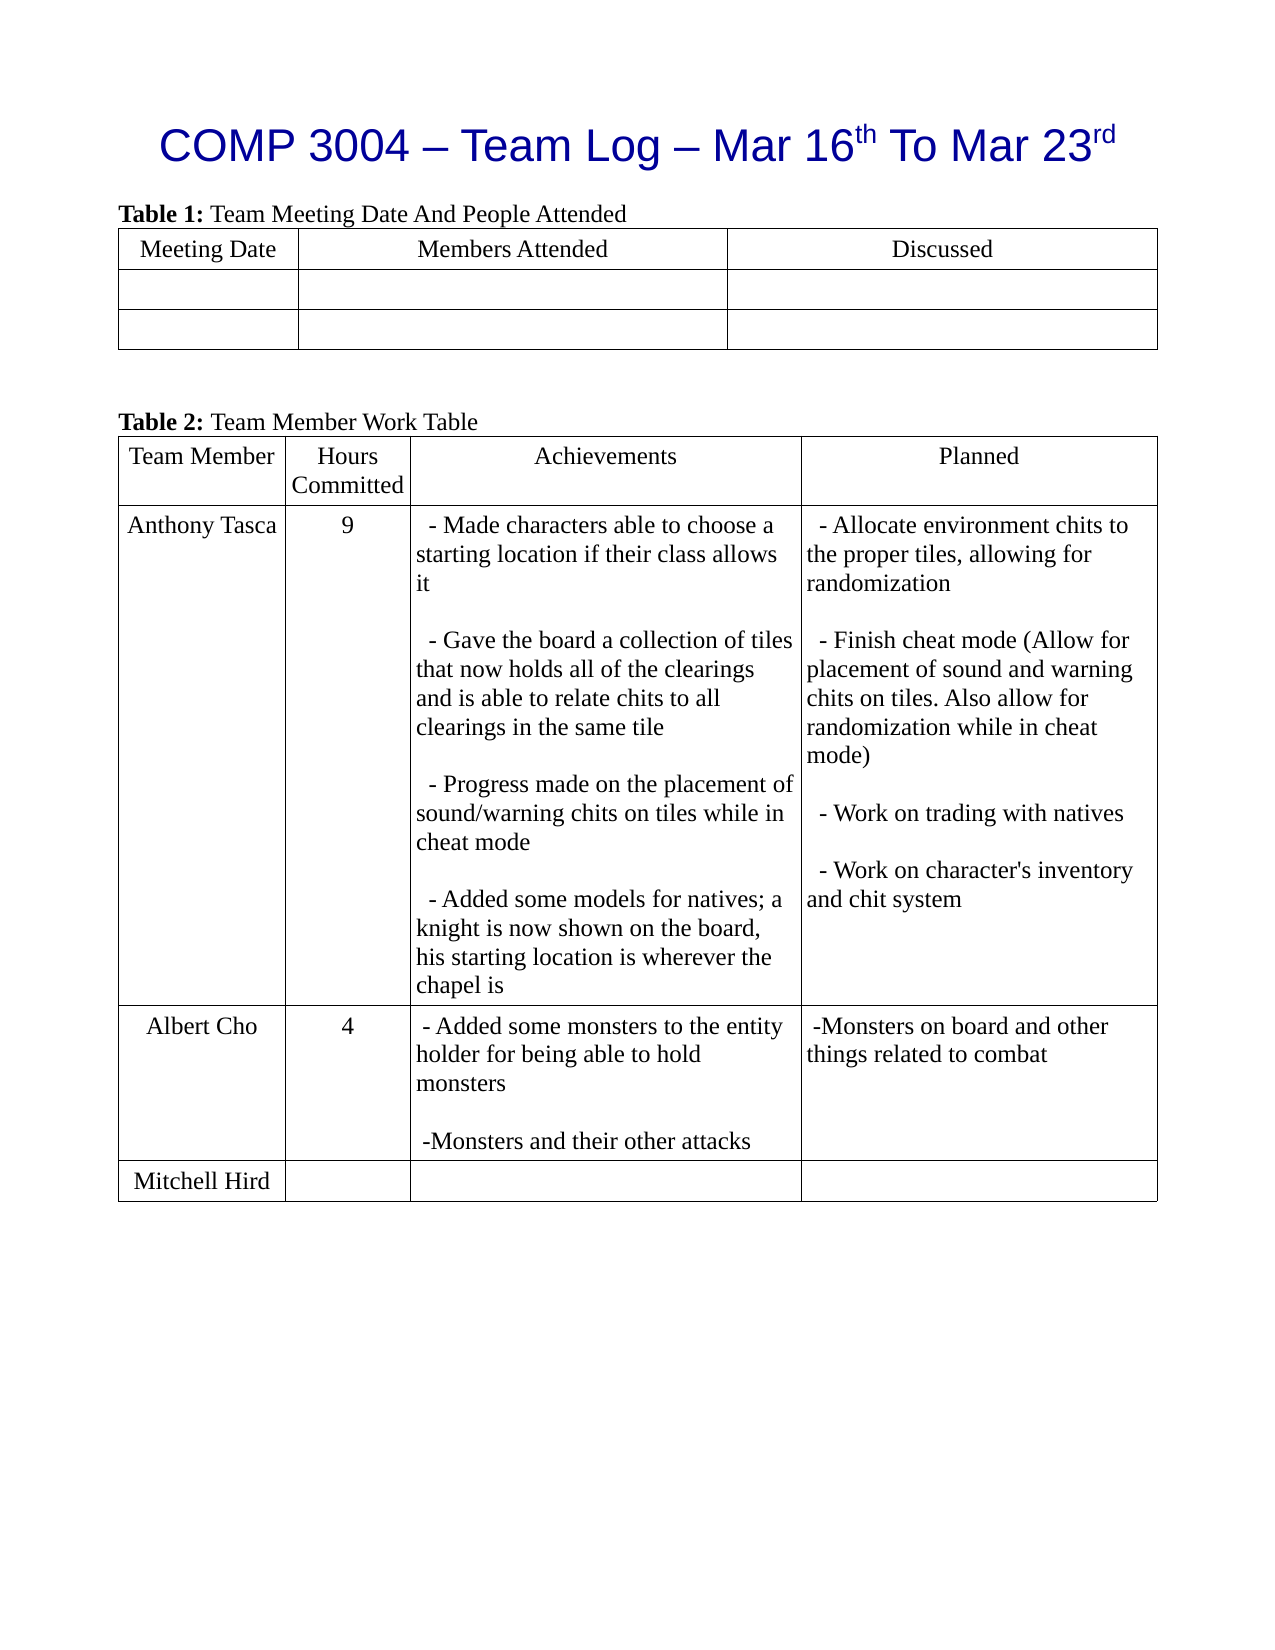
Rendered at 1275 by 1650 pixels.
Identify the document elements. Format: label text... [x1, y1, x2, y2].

table_cell Anthony Tasca [119, 506, 285, 1005]
table_cell [411, 1161, 801, 1201]
table_header Achievements [411, 437, 801, 505]
table_header Hours Committed [286, 437, 410, 505]
table_cell [299, 310, 727, 349]
table_cell [119, 270, 298, 309]
table_cell [119, 310, 298, 349]
table_cell 4 [286, 1006, 410, 1160]
table_cell [286, 1161, 410, 1201]
table_cell -Monsters on board and other things related to combat [802, 1006, 1157, 1160]
text COMP 3004 – Team Log – Mar 16th To Mar 23rd [118, 118, 1157, 171]
table_header Meeting Date [119, 229, 298, 269]
table_cell 9 [286, 506, 410, 1005]
table_header Team Member [119, 437, 285, 505]
table_cell - Added some monsters to the entity holder for being able to hold monsters -Monsters and their other attacks [411, 1006, 801, 1160]
table_header Planned [802, 437, 1157, 505]
table_cell [728, 310, 1157, 349]
table_header Members Attended [299, 229, 727, 269]
table_cell Mitchell Hird [119, 1161, 285, 1201]
table_header Discussed [728, 229, 1157, 269]
table_cell Albert Cho [119, 1006, 285, 1160]
text Table 1: Team Meeting Date And People Attended [118, 199, 1157, 228]
table_cell [299, 270, 727, 309]
table_cell [728, 270, 1157, 309]
table_cell - Made characters able to choose a starting location if their class allows it - Gave the board a collection of tiles that now holds all of the clearings and is able to relate chits to all clearings in the same tile - Progress made on the placement of sound/warning chits on tiles while in cheat mode - Added some models for natives; a knight is now shown on the board, his starting location is wherever the chapel is [411, 506, 801, 1005]
text Table 2: Team Member Work Table [118, 407, 1157, 436]
table_cell [802, 1161, 1157, 1201]
table_cell - Allocate environment chits to the proper tiles, allowing for randomization - Finish cheat mode (Allow for placement of sound and warning chits on tiles. Also allow for randomization while in cheat mode) - Work on trading with natives - Work on character's inventory and chit system [802, 506, 1157, 1005]
